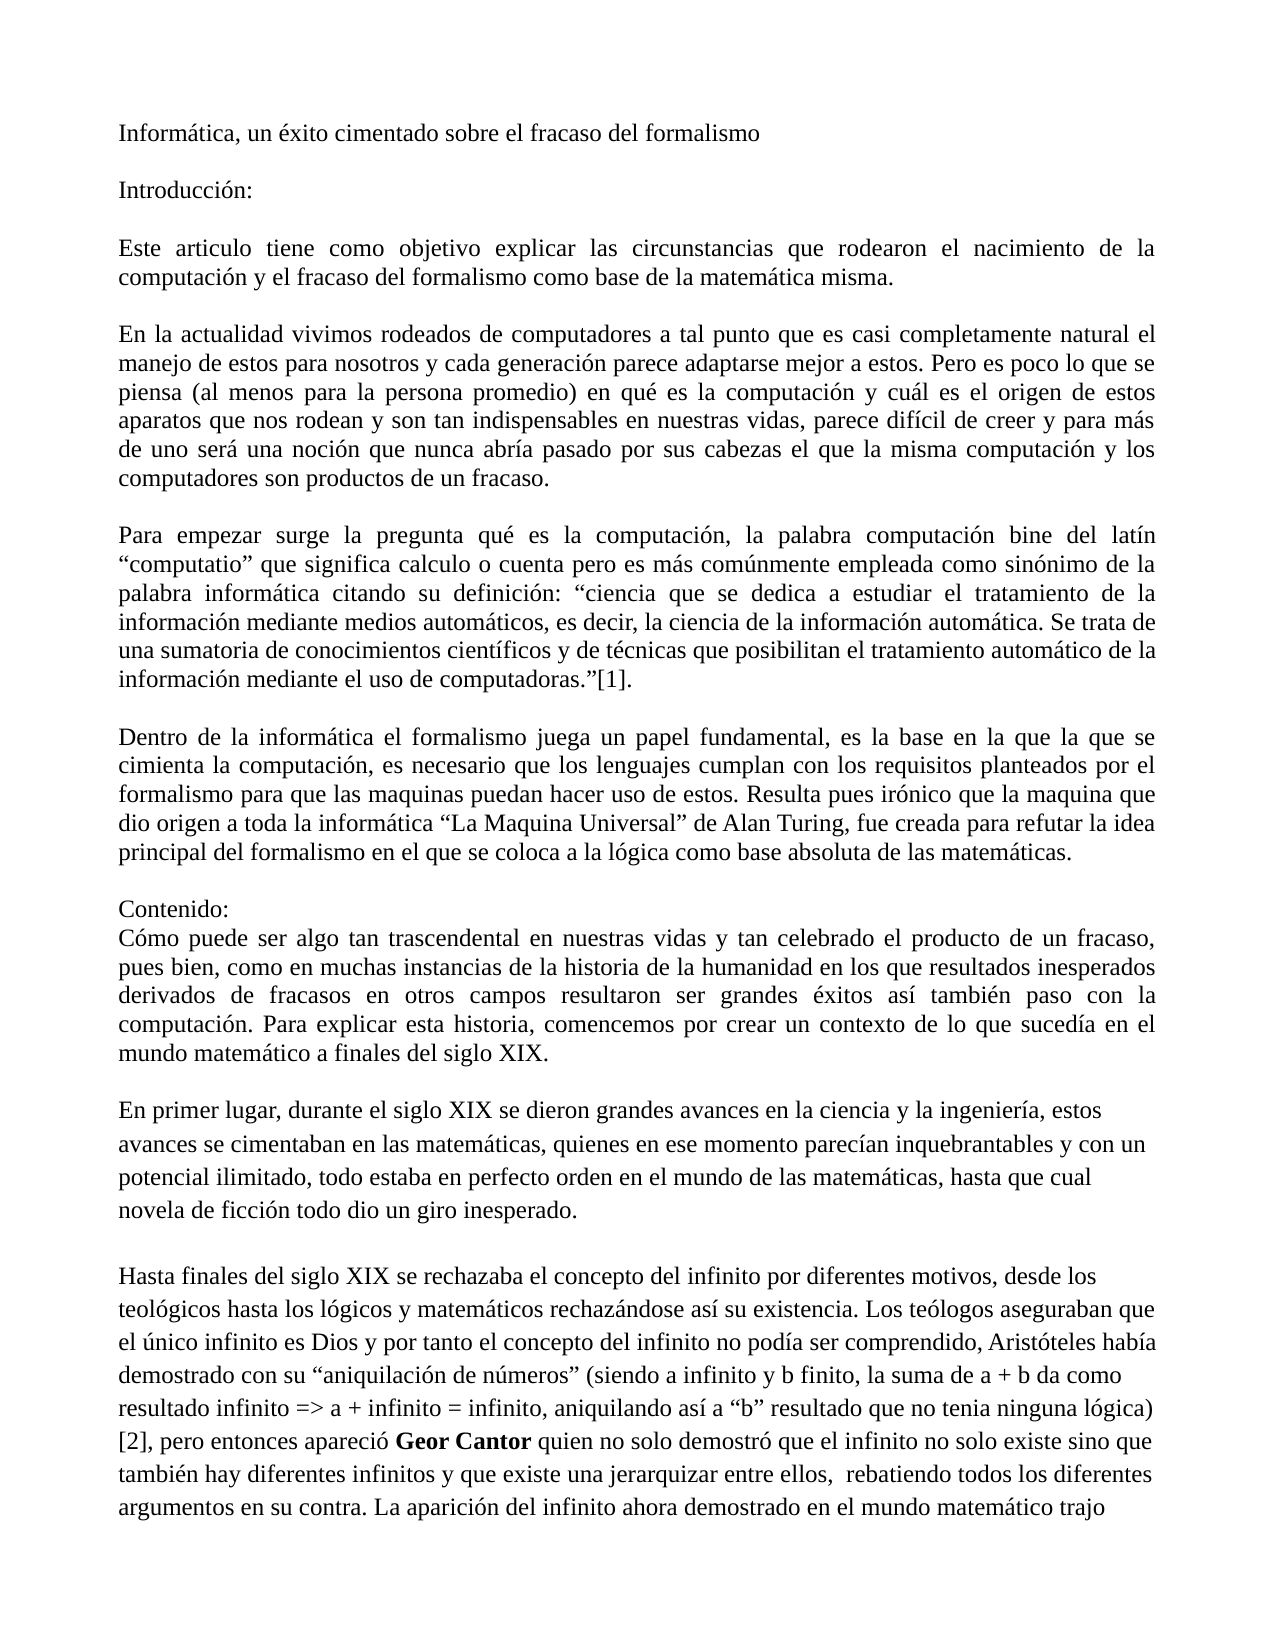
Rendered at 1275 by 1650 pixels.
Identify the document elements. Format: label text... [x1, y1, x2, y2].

text Informática, un éxito cimentado sobre el fracaso del formalismo [118, 118, 1157, 147]
text Introducción: [118, 176, 1157, 204]
text Contenido: [118, 894, 1157, 923]
text Hasta finales del siglo XIX se rechazaba el concepto del infinito por diferentes motivos, desde los teológicos hasta los lógicos y matemáticos rechazándose así su existencia. Los teólogos aseguraban que el único infinito es Dios y por tanto el concepto del infinito no podía ser comprendido, Aristóteles había demostrado con su “aniquilación de números” (siendo a infinito y b finito, la suma de a + b da como resultado infinito => a + infinito = infinito, aniquilando así a “b” resultado que no tenia ninguna lógica)[2], pero entonces apareció Geor Cantor quien no solo demostró que el infinito no solo existe sino que también hay diferentes infinitos y que existe una jerarquizar entre ellos, rebatiendo todos los diferentes argumentos en su contra. La aparición del infinito ahora demostrado en el mundo matemático trajo [118, 1261, 1157, 1521]
text Para empezar surge la pregunta qué es la computación, la palabra computación bine del latín “computatio” que significa calculo o cuenta pero es más comúnmente empleada como sinónimo de la palabra informática citando su definición: “ciencia que se dedica a estudiar el tratamiento de la información mediante medios automáticos, es decir, la ciencia de la información automática. Se trata de una sumatoria de conocimientos científicos y de técnicas que posibilitan el tratamiento automático de la información mediante el uso de computadoras.”[1]. [118, 521, 1157, 693]
text Cómo puede ser algo tan trascendental en nuestras vidas y tan celebrado el producto de un fracaso, pues bien, como en muchas instancias de la historia de la humanidad en los que resultados inesperados derivados de fracasos en otros campos resultaron ser grandes éxitos así también paso con la computación. Para explicar esta historia, comencemos por crear un contexto de lo que sucedía en el mundo matemático a finales del siglo XIX. [118, 923, 1157, 1067]
text En la actualidad vivimos rodeados de computadores a tal punto que es casi completamente natural el manejo de estos para nosotros y cada generación parece adaptarse mejor a estos. Pero es poco lo que se piensa (al menos para la persona promedio) en qué es la computación y cuál es el origen de estos aparatos que nos rodean y son tan indispensables en nuestras vidas, parece difícil de creer y para más de uno será una noción que nunca abría pasado por sus cabezas el que la misma computación y los computadores son productos de un fracaso. [118, 319, 1157, 492]
text Dentro de la informática el formalismo juega un papel fundamental, es la base en la que la que se cimienta la computación, es necesario que los lenguajes cumplan con los requisitos planteados por el formalismo para que las maquinas puedan hacer uso de estos. Resulta pues irónico que la maquina que dio origen a toda la informática “La Maquina Universal” de Alan Turing, fue creada para refutar la idea principal del formalismo en el que se coloca a la lógica como base absoluta de las matemáticas. [118, 722, 1157, 866]
text En primer lugar, durante el siglo XIX se dieron grandes avances en la ciencia y la ingeniería, estos avances se cimentaban en las matemáticas, quienes en ese momento parecían inquebrantables y con un potencial ilimitado, todo estaba en perfecto orden en el mundo de las matemáticas, hasta que cual novela de ficción todo dio un giro inesperado. [118, 1096, 1157, 1223]
text Este articulo tiene como objetivo explicar las circunstancias que rodearon el nacimiento de la computación y el fracaso del formalismo como base de la matemática misma. [118, 233, 1157, 291]
